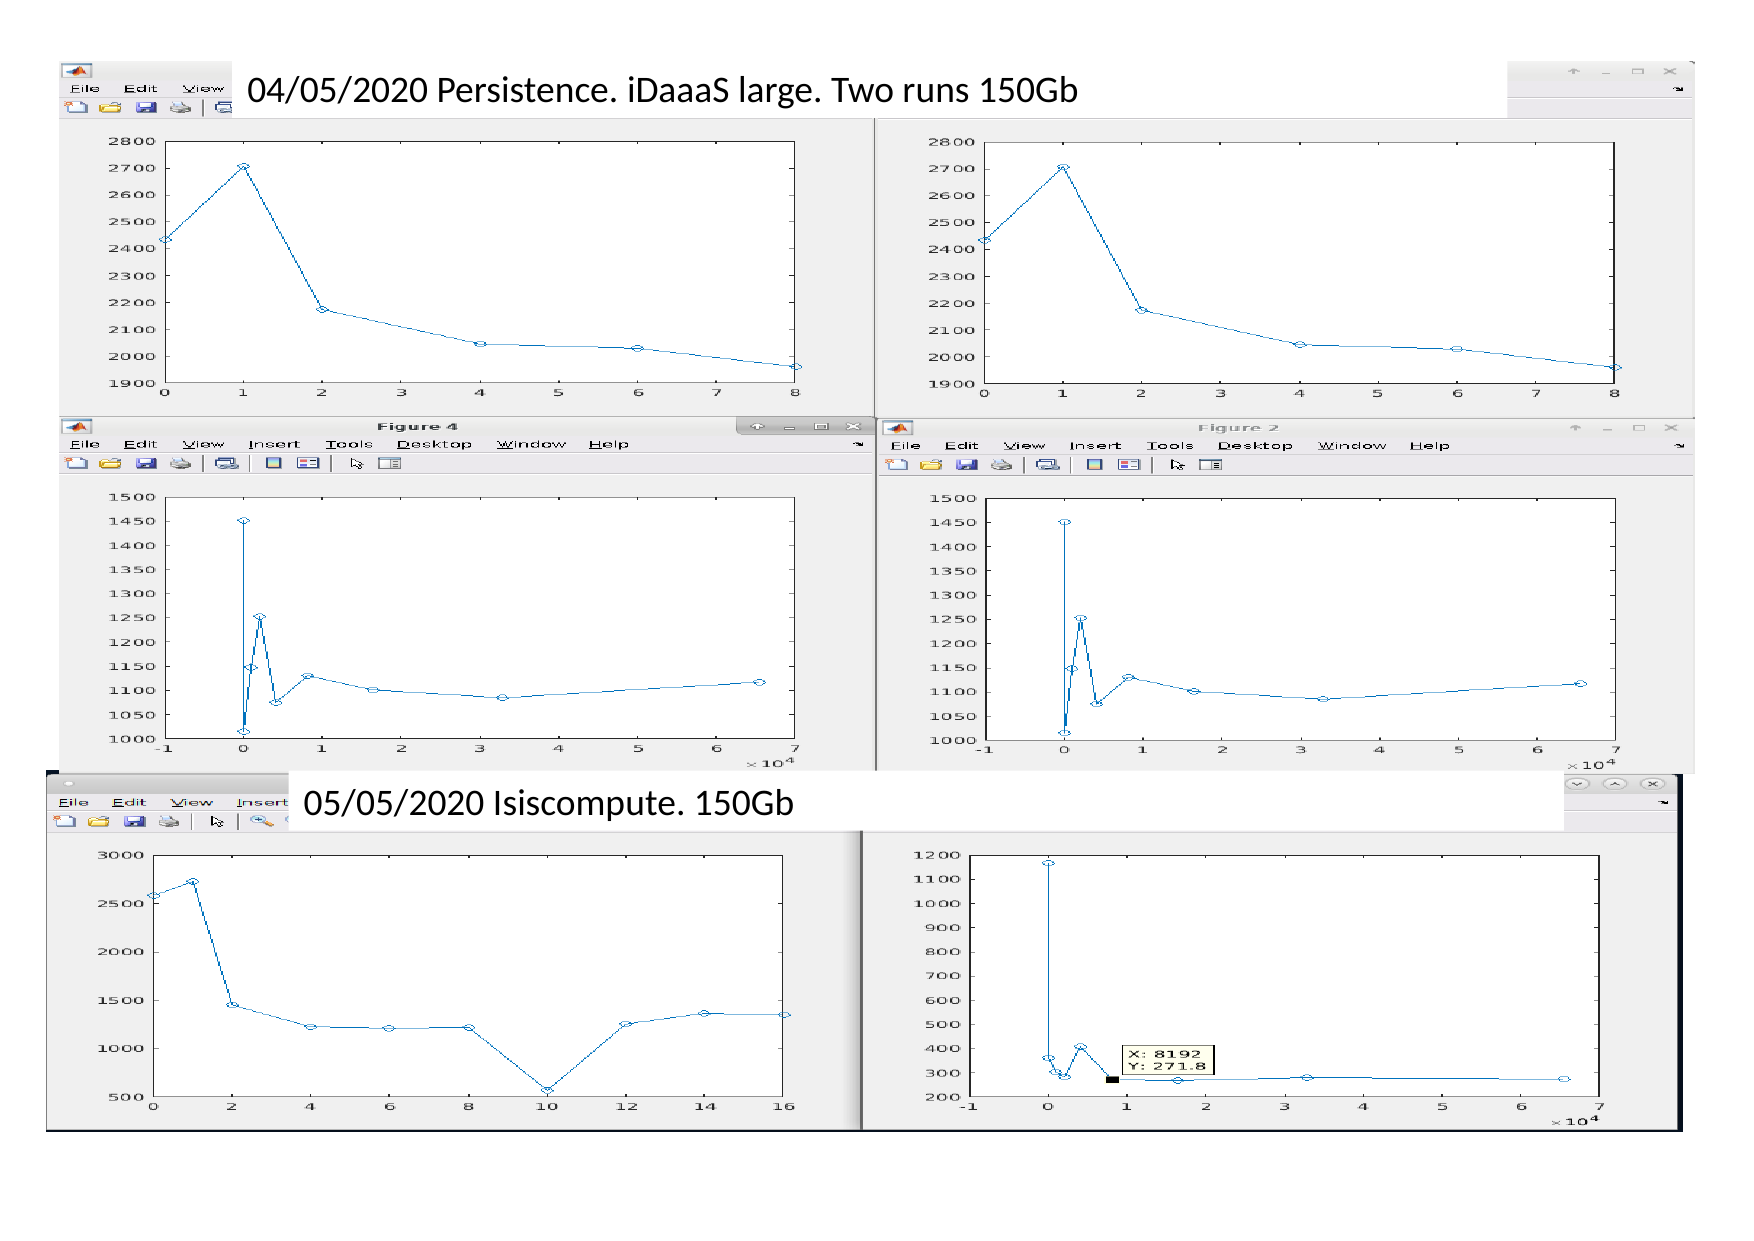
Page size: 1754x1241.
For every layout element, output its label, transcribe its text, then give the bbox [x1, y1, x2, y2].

text_box 05/05/2020 Isiscompute. 150Gb [288, 770, 1564, 831]
text_box 04/05/2020 Persistence. iDaaaS large. Two runs 150Gb [232, 57, 1508, 118]
picture [46, 61, 1695, 1132]
